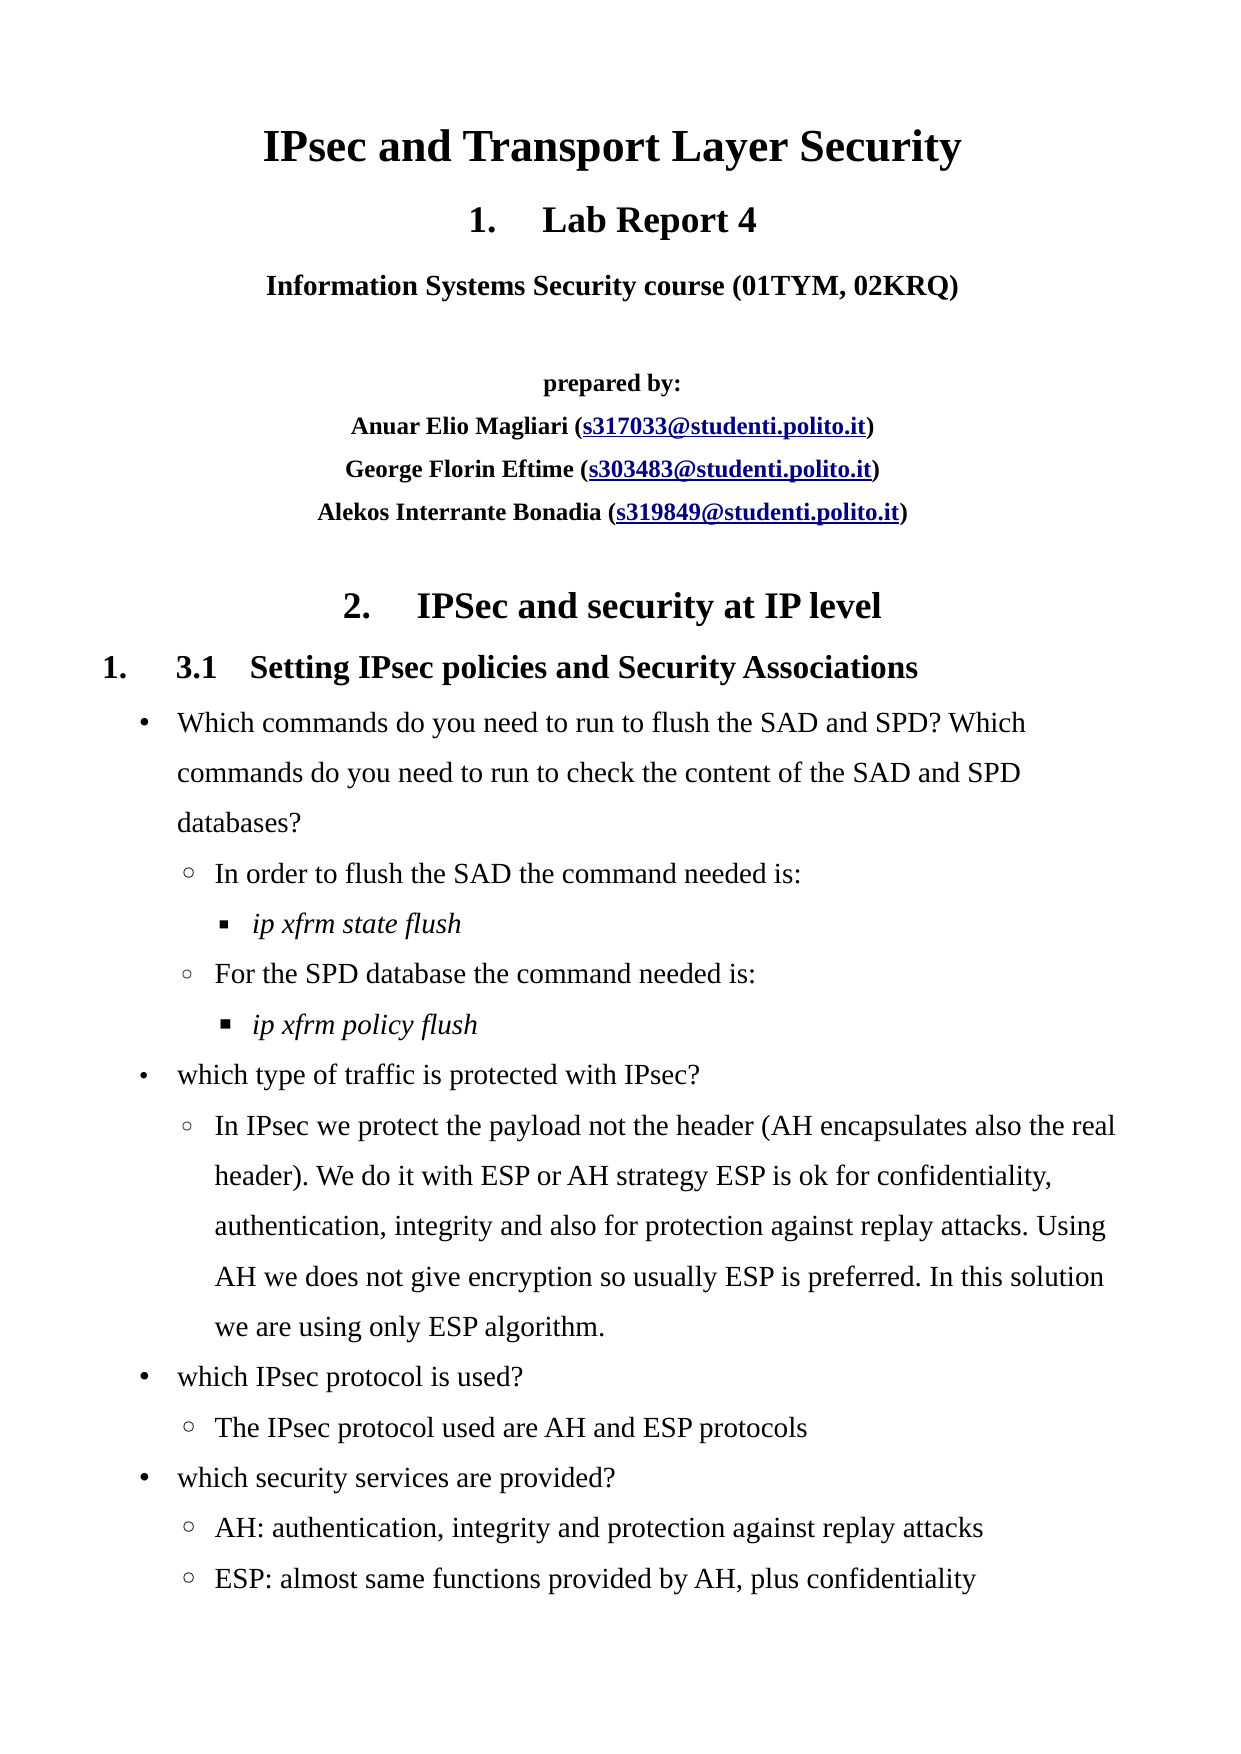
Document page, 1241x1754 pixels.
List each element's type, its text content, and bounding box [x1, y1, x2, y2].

list In IPsec we protect the payload not the header (AH encapsulates also the real header). We do it with ESP or AH strategy ESP is ok for confidentiality, authentication, integrity and also for protection against replay attacks. Using AH we does not give encryption so usually ESP is preferred. In this solution we are using only ESP algorithm. [177, 1108, 1123, 1342]
subtitle Lab Report 4 [102, 197, 1123, 240]
list For the SPD database the command needed is: [177, 957, 1123, 990]
text prepared by: [102, 368, 1123, 397]
text Alekos Interrante Bonadia (s319849@studenti.polito.it) [102, 497, 1123, 526]
subtitle IPsec and Transport Layer Security [102, 118, 1123, 171]
list ip xfrm policy flush [214, 1007, 1123, 1041]
list The IPsec protocol used are AH and ESP protocols [177, 1410, 1123, 1443]
list ip xfrm state flush [214, 906, 1123, 940]
list In order to flush the SAD the command needed is: [177, 856, 1123, 889]
text Information Systems Security course (01TYM, 02KRQ) [102, 268, 1123, 302]
list which IPsec protocol is used? [139, 1359, 1123, 1393]
list which type of traffic is protected with IPsec? [139, 1057, 1123, 1091]
subtitle IPSec and security at IP level [102, 583, 1123, 627]
text Anuar Elio Magliari (s317033@studenti.polito.it) [102, 411, 1123, 440]
text George Florin Eftime (s303483@studenti.polito.it) [102, 454, 1123, 483]
list AH: authentication, integrity and protection against replay attacks [177, 1511, 1123, 1544]
list Which commands do you need to run to flush the SAD and SPD? Which commands do you need to run to check the content of the SAD and SPD databases? [139, 705, 1123, 839]
list ESP: almost same functions provided by AH, plus confidentiality [177, 1561, 1123, 1594]
list which security services are provided? [139, 1460, 1123, 1494]
subtitle 3.1 Setting IPsec policies and Security Associations [102, 647, 1123, 686]
